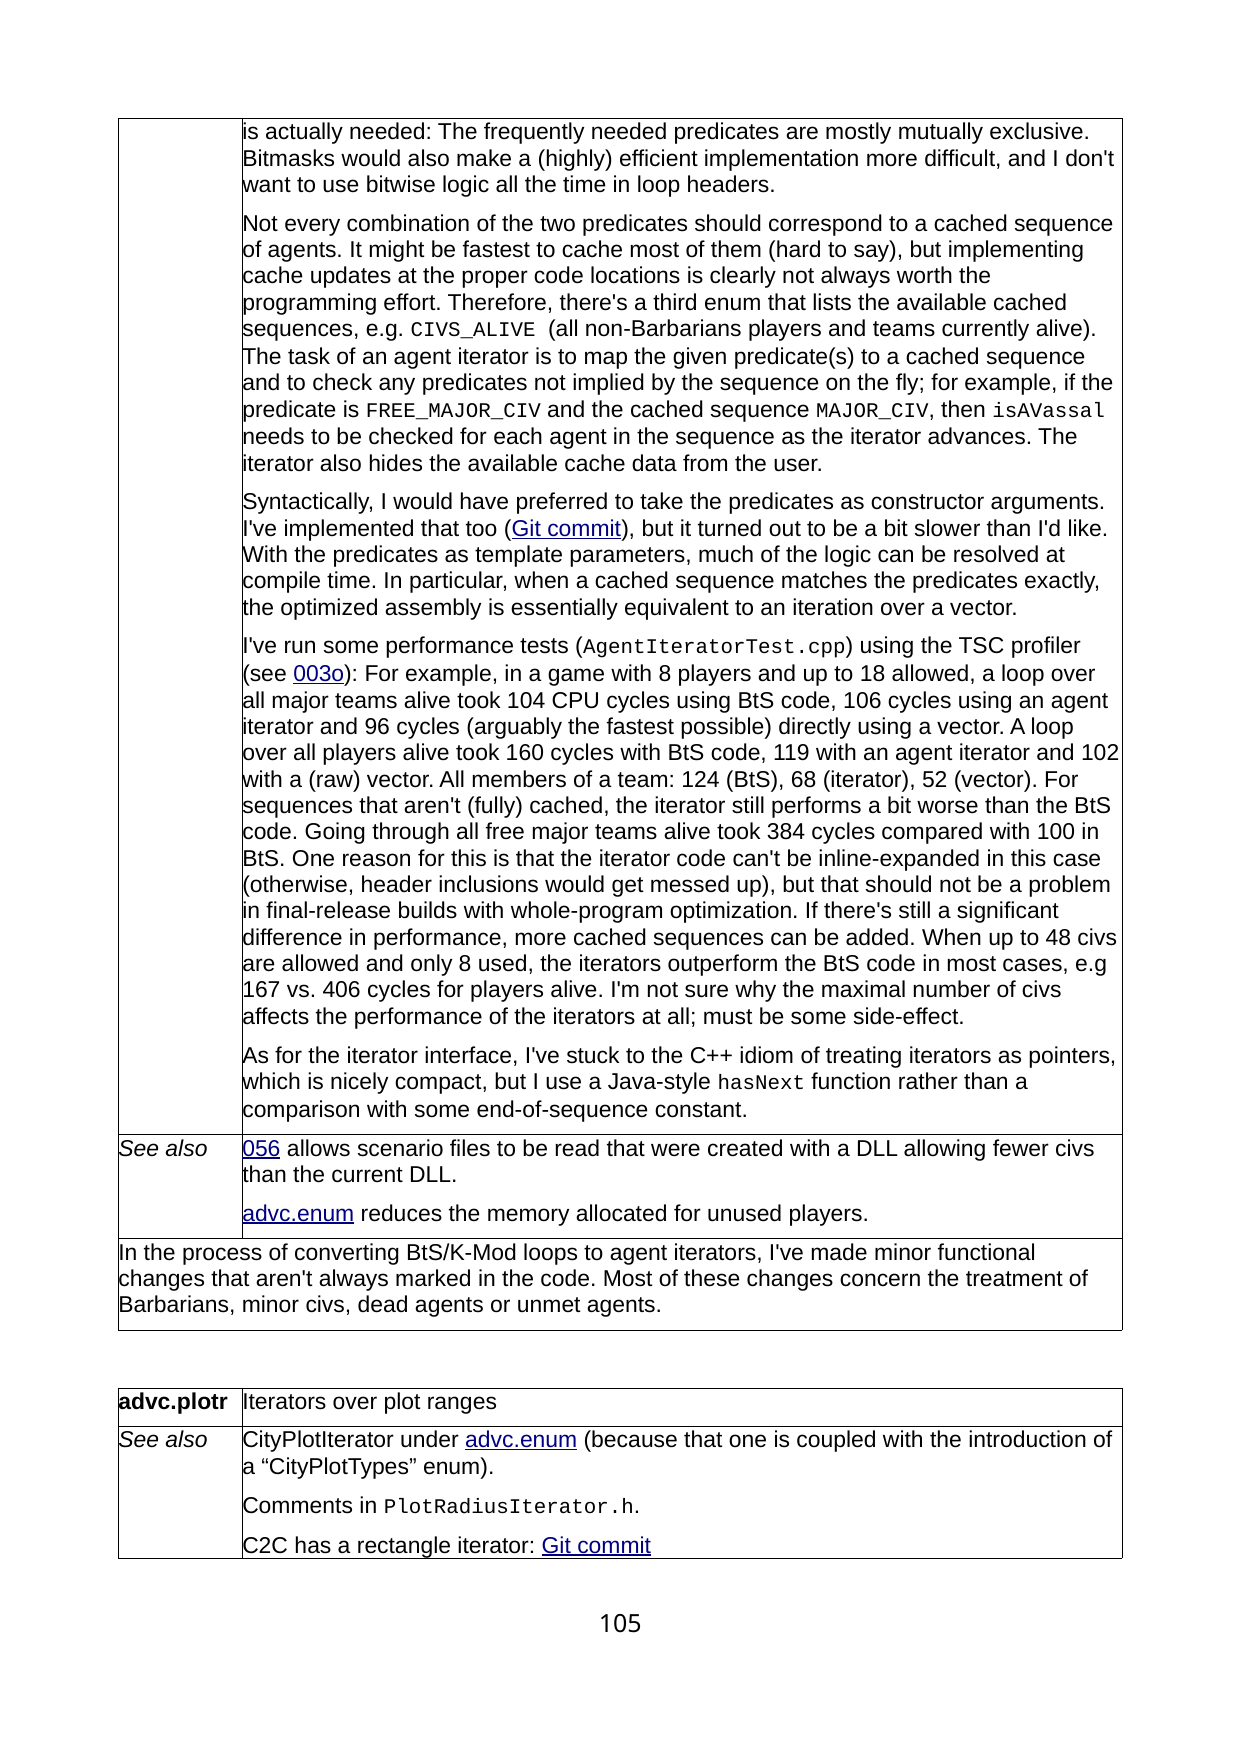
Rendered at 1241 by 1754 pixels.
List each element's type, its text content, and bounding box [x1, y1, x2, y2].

table_cell See also [119, 1135, 242, 1238]
table_cell [119, 119, 242, 1134]
table_cell See also [119, 1427, 242, 1558]
table_header Iterators over plot ranges [243, 1389, 1122, 1426]
table_cell CityPlotIterator under advc.enum (because that one is coupled with the introduction of a “CityPlotTypes” enum). Comments in PlotRadiusIterator.h. C2C has a rectangle iterator: Git commit [243, 1427, 1122, 1558]
table_cell is actually needed: The frequently needed predicates are mostly mutually exclusive. Bitmasks would also make a (highly) efficient implementation more difficult, and I don't want to use bitwise logic all the time in loop headers. Not every combination of the two predicates should correspond to a cached sequence of agents. It might be fastest to cache most of them (hard to say), but implementing cache updates at the proper code locations is clearly not always worth the programming effort. Therefore, there's a third enum that lists the available cached sequences, e.g. CIVS_ALIVE (all non-Barbarians players and teams currently alive). The task of an agent iterator is to map the given predicate(s) to a cached sequence and to check any predicates not implied by the sequence on the fly; for example, if the predicate is FREE_MAJOR_CIV and the cached sequence MAJOR_CIV, then isAVassal needs to be checked for each agent in the sequence as the iterator advances. The iterator also hides the available cache data from the user. Syntactically, I would have preferred to take the predicates as constructor arguments. I've implemented that too (Git commit), but it turned out to be a bit slower than I'd like. With the predicates as template parameters, much of the logic can be resolved at compile time. In particular, when a cached sequence matches the predicates exactly, the optimized assembly is essentially equivalent to an iteration over a vector. I've run some performance tests (AgentIteratorTest.cpp) using the TSC profiler (see 003o): For example, in a game with 8 players and up to 18 allowed, a loop over all major teams alive took 104 CPU cycles using BtS code, 106 cycles using an agent iterator and 96 cycles (arguably the fastest possible) directly using a vector. A loop over all players alive took 160 cycles with BtS code, 119 with an agent iterator and 102 with a (raw) vector. All members of a team: 124 (BtS), 68 (iterator), 52 (vector). For sequences that aren't (fully) cached, the iterator still performs a bit worse than the BtS code. Going through all free major teams alive took 384 cycles compared with 100 in BtS. One reason for this is that the iterator code can't be inline-expanded in this case (otherwise, header inclusions would get messed up), but that should not be a problem in final-release builds with whole-program optimization. If there's still a significant difference in performance, more cached sequences can be added. When up to 48 civs are allowed and only 8 used, the iterators outperform the BtS code in most cases, e.g 167 vs. 406 cycles for players alive. I'm not sure why the maximal number of civs affects the performance of the iterators at all; must be some side-effect. As for the iterator interface, I've stuck to the C++ idiom of treating iterators as pointers, which is nicely compact, but I use a Java-style hasNext function rather than a comparison with some end-of-sequence constant. [243, 119, 1122, 1134]
table_cell 056 allows scenario files to be read that were created with a DLL allowing fewer civs than the current DLL. advc.enum reduces the memory allocated for unused players. [243, 1135, 1122, 1238]
table_cell In the process of converting BtS/K-Mod loops to agent iterators, I've made minor functional changes that aren't always marked in the code. Most of these changes concern the treatment of Barbarians, minor civs, dead agents or unmet agents. [119, 1239, 1122, 1330]
table_header advc.plotr [119, 1389, 242, 1426]
